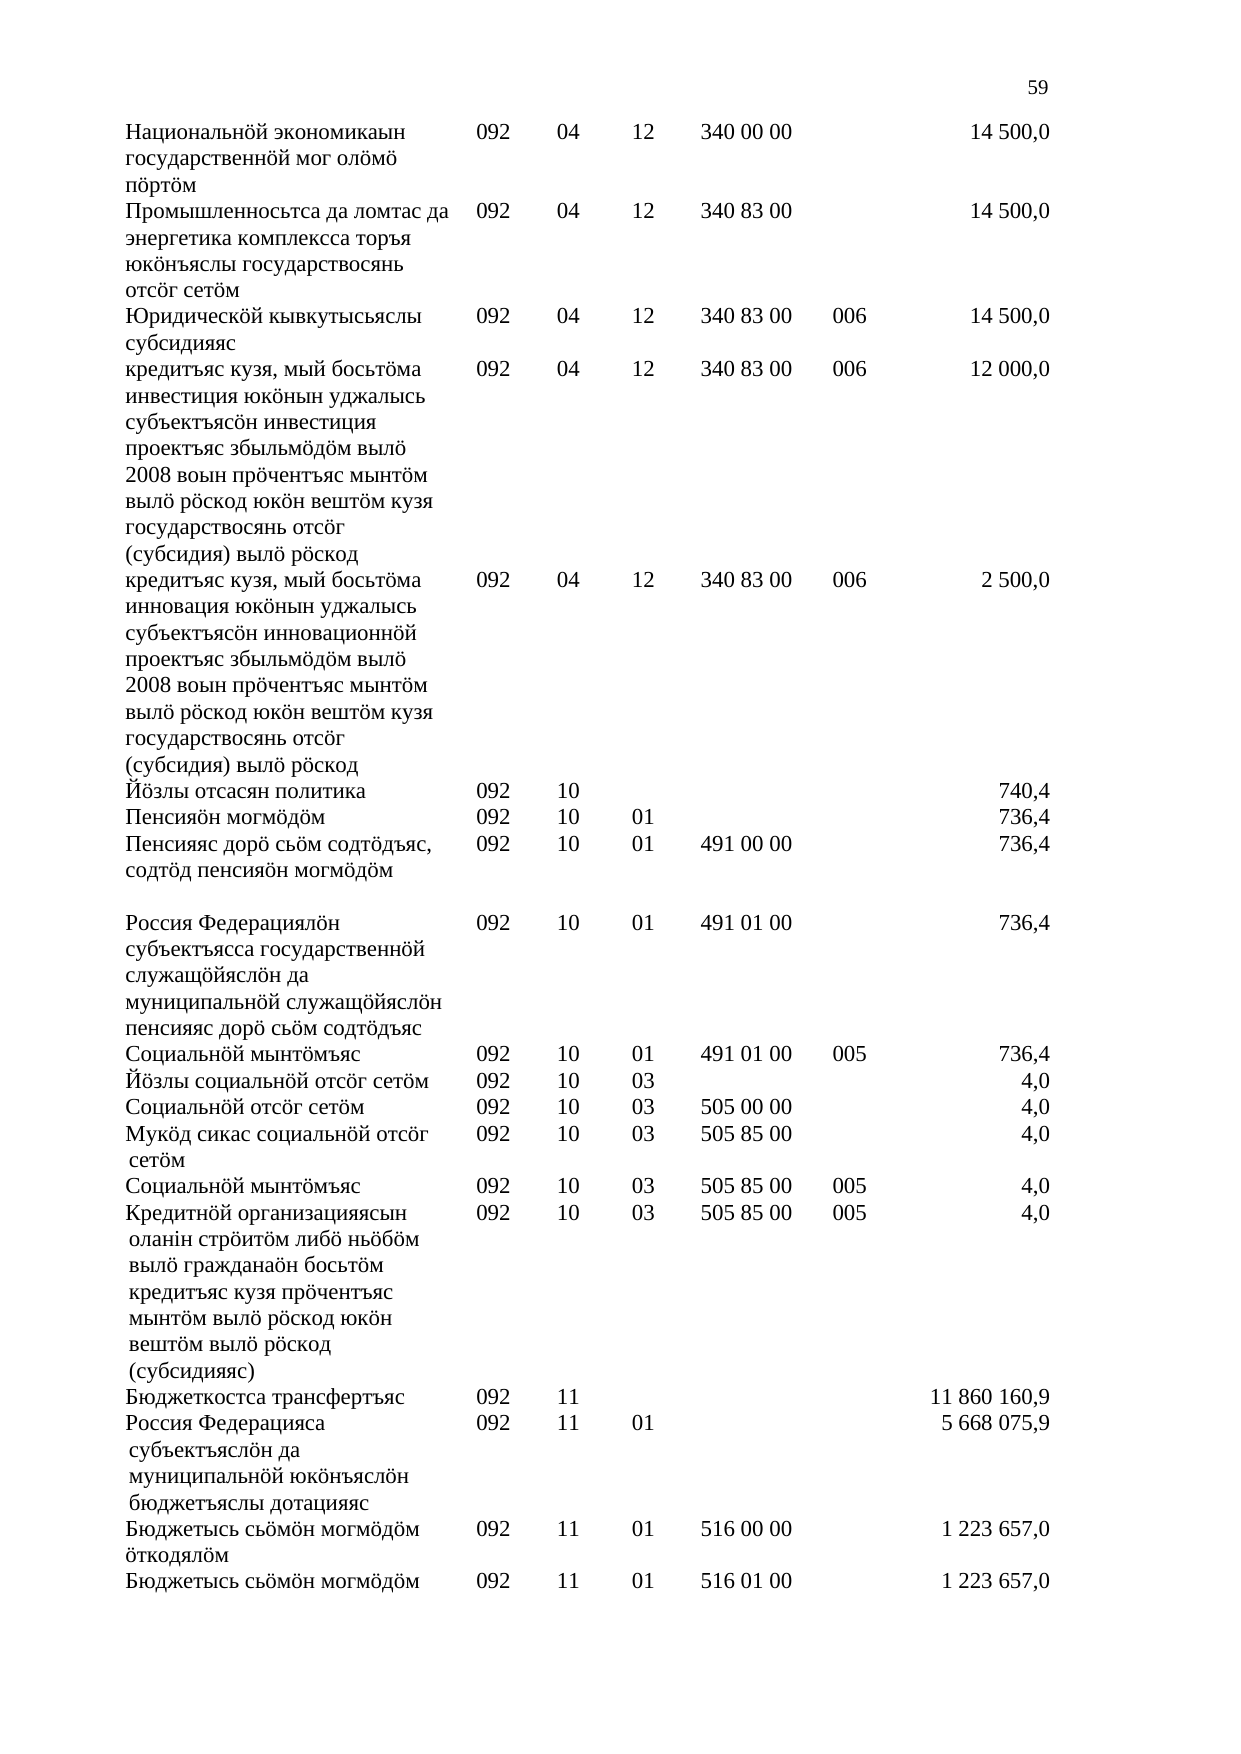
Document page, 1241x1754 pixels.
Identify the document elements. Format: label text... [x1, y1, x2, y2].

table_cell [1056, 803, 1093, 830]
table_cell [812, 1067, 887, 1093]
table_cell Социальнöй мынтöмъяс [119, 1172, 456, 1199]
table_cell 1 223 657,0 [887, 1568, 1056, 1594]
table_cell 736,4 [887, 909, 1056, 1041]
table_cell 12 [606, 303, 681, 355]
table_cell 03 [606, 1093, 681, 1119]
table_cell 10 [531, 1199, 606, 1383]
table_cell 092 [456, 830, 531, 909]
table_cell [812, 1515, 887, 1568]
table_cell 01 [606, 830, 681, 909]
table_cell 092 [456, 1383, 531, 1409]
table_cell Бюджетысь сьöмöн могмöдöм öткодялöм [119, 1515, 456, 1568]
table_cell 12 [606, 118, 681, 197]
table_cell 14 500,0 [887, 197, 1056, 303]
table_cell 006 [812, 303, 887, 355]
table_cell [1056, 118, 1093, 197]
table_cell 092 [456, 1515, 531, 1568]
table_cell 4,0 [887, 1067, 1056, 1093]
table_cell 005 [812, 1172, 887, 1199]
table_cell 10 [531, 1172, 606, 1199]
table_cell Россия Федерациялöн субъектъясса государственнöй служащöйяслöн да муниципальнöй служащöйяслöн пенсияяс дорö сьöм содтöдъяс [119, 909, 456, 1041]
table_cell 505 00 00 [681, 1093, 812, 1119]
table_cell 04 [531, 197, 606, 303]
table_cell 04 [531, 303, 606, 355]
table_cell [681, 1410, 812, 1515]
table_cell 10 [531, 1041, 606, 1067]
table_cell 03 [606, 1199, 681, 1383]
table_cell 01 [606, 1410, 681, 1515]
table_cell 092 [456, 1041, 531, 1067]
table_cell 4,0 [887, 1093, 1056, 1119]
table_cell 04 [531, 566, 606, 777]
table_cell [606, 1383, 681, 1409]
table_cell 092 [456, 1093, 531, 1119]
table_cell 11 [531, 1410, 606, 1515]
table_cell [1056, 1067, 1093, 1093]
table_cell 006 [812, 355, 887, 566]
table_cell 092 [456, 197, 531, 303]
table_cell Кредитнöй организацияясын оланін стрöитöм либö ньöбöм вылö гражданаöн босьтöм кредитъяс кузя прöчентъяс мынтöм вылö рöскод юкöн вештöм вылö рöскод (субсидияяс) [119, 1199, 456, 1383]
table_cell 092 [456, 777, 531, 803]
table_cell 505 85 00 [681, 1120, 812, 1172]
table_cell 4,0 [887, 1199, 1056, 1383]
table_cell 01 [606, 909, 681, 1041]
table_cell [681, 1067, 812, 1093]
table_cell [812, 118, 887, 197]
table_cell 092 [456, 355, 531, 566]
table_cell [1056, 909, 1093, 1041]
table_cell 491 01 00 [681, 1041, 812, 1067]
table_cell [812, 1568, 887, 1594]
table_cell 01 [606, 803, 681, 830]
table_cell 04 [531, 118, 606, 197]
table_cell Мукöд сикас социальнöй отсöг сетöм [119, 1120, 456, 1172]
table_cell 006 [812, 566, 887, 777]
table_cell 092 [456, 1199, 531, 1383]
table_cell 505 85 00 [681, 1172, 812, 1199]
table_cell [812, 803, 887, 830]
table_cell 092 [456, 118, 531, 197]
table_cell 01 [606, 1041, 681, 1067]
table_cell 11 [531, 1383, 606, 1409]
table_cell 10 [531, 830, 606, 909]
table_cell 092 [456, 1172, 531, 1199]
table_cell 10 [531, 1093, 606, 1119]
table_cell 12 000,0 [887, 355, 1056, 566]
table_cell 5 668 075,9 [887, 1410, 1056, 1515]
table_cell [681, 1383, 812, 1409]
table_cell Бюджеткостса трансфертъяс [119, 1383, 456, 1409]
table_cell 340 83 00 [681, 566, 812, 777]
table_cell 01 [606, 1515, 681, 1568]
table_cell 04 [531, 355, 606, 566]
table_cell [1056, 1093, 1093, 1119]
table_cell 092 [456, 566, 531, 777]
table_cell кредитъяс кузя, мый босьтöма инновация юкöнын уджалысь субъектъясöн инновационнöй проектъяс збыльмöдöм вылö 2008 воын прöчентъяс мынтöм вылö рöскод юкöн вештöм кузя государствосянь отсöг (субсидия) вылö рöскод [119, 566, 456, 777]
table_cell [1056, 1515, 1093, 1568]
table_cell 092 [456, 909, 531, 1041]
table_cell 092 [456, 1120, 531, 1172]
table_cell [1056, 1120, 1093, 1172]
table_cell 1 223 657,0 [887, 1515, 1056, 1568]
table_cell [1056, 1172, 1093, 1199]
table_cell 12 [606, 566, 681, 777]
table_cell 10 [531, 803, 606, 830]
table_cell [812, 1410, 887, 1515]
table_cell Йöзлы социальнöй отсöг сетöм [119, 1067, 456, 1093]
table_cell кредитъяс кузя, мый босьтöма инвестиция юкöнын уджалысь субъектъясöн инвестиция проектъяс збыльмöдöм вылö 2008 воын прöчентъяс мынтöм вылö рöскод юкöн вештöм кузя государствосянь отсöг (субсидия) вылö рöскод [119, 355, 456, 566]
table_cell Социальнöй мынтöмъяс [119, 1041, 456, 1067]
table_cell [1056, 1383, 1093, 1409]
table_cell 10 [531, 1067, 606, 1093]
table_cell 10 [531, 1120, 606, 1172]
table_cell 14 500,0 [887, 303, 1056, 355]
table_cell 4,0 [887, 1120, 1056, 1172]
table_cell 516 00 00 [681, 1515, 812, 1568]
table_cell [1056, 303, 1093, 355]
table_cell [1056, 1410, 1093, 1515]
table_cell [1056, 1041, 1093, 1067]
table_cell 10 [531, 777, 606, 803]
table_cell 505 85 00 [681, 1199, 812, 1383]
table_cell [681, 777, 812, 803]
table_cell Юридическöй кывкутысьяслы субсидияяс [119, 303, 456, 355]
table_cell Промышленносьтса да ломтас да энергетика комплексса торъя юкöнъяслы государствосянь отсöг сетöм [119, 197, 456, 303]
table_cell [812, 1093, 887, 1119]
table_cell 005 [812, 1199, 887, 1383]
table_cell 11 860 160,9 [887, 1383, 1056, 1409]
table_cell 340 00 00 [681, 118, 812, 197]
table_cell 340 83 00 [681, 197, 812, 303]
table_cell 10 [531, 909, 606, 1041]
table_cell Национальнöй экономикаын государственнöй мог олöмö пöртöм [119, 118, 456, 197]
table_cell 736,4 [887, 830, 1056, 909]
table_cell 092 [456, 1568, 531, 1594]
table_cell [812, 830, 887, 909]
table_cell 11 [531, 1568, 606, 1594]
table_cell 491 00 00 [681, 830, 812, 909]
table_cell [1056, 830, 1093, 909]
table_cell Пенсияöн могмöдöм [119, 803, 456, 830]
table_cell 2 500,0 [887, 566, 1056, 777]
table_cell 092 [456, 303, 531, 355]
table_cell [1056, 1568, 1093, 1594]
table_cell 340 83 00 [681, 355, 812, 566]
table_cell 03 [606, 1172, 681, 1199]
table_cell 005 [812, 1041, 887, 1067]
table_cell [1056, 1199, 1093, 1383]
table_cell 12 [606, 355, 681, 566]
table_cell [1056, 566, 1093, 777]
table_cell 740,4 [887, 777, 1056, 803]
table_cell [812, 909, 887, 1041]
table_cell 12 [606, 197, 681, 303]
table_cell 736,4 [887, 803, 1056, 830]
table_cell 092 [456, 803, 531, 830]
table_cell Бюджетысь сьöмöн могмöдöм [119, 1568, 456, 1594]
table_cell 491 01 00 [681, 909, 812, 1041]
table_cell 4,0 [887, 1172, 1056, 1199]
table_cell 736,4 [887, 1041, 1056, 1067]
table_cell 092 [456, 1410, 531, 1515]
table_cell 03 [606, 1067, 681, 1093]
table_cell [681, 803, 812, 830]
table_cell 03 [606, 1120, 681, 1172]
table_cell Йöзлы отсасян политика [119, 777, 456, 803]
table_cell [812, 1383, 887, 1409]
table_cell 14 500,0 [887, 118, 1056, 197]
table_cell 092 [456, 1067, 531, 1093]
table_cell [606, 777, 681, 803]
table_cell [1056, 777, 1093, 803]
table_cell 340 83 00 [681, 303, 812, 355]
table_cell [1056, 355, 1093, 566]
table_cell [812, 777, 887, 803]
table_cell Социальнöй отсöг сетöм [119, 1093, 456, 1119]
table_cell 11 [531, 1515, 606, 1568]
table_cell Россия Федерацияса субъектъяслöн да муниципальнöй юкöнъяслöн бюджетъяслы дотацияяс [119, 1410, 456, 1515]
table_cell 01 [606, 1568, 681, 1594]
table_cell 516 01 00 [681, 1568, 812, 1594]
table_cell [812, 197, 887, 303]
table_cell [1056, 197, 1093, 303]
table_cell Пенсияяс дорö сьöм содтöдъяс, содтöд пенсияöн могмöдöм [119, 830, 456, 909]
table_cell [812, 1120, 887, 1172]
